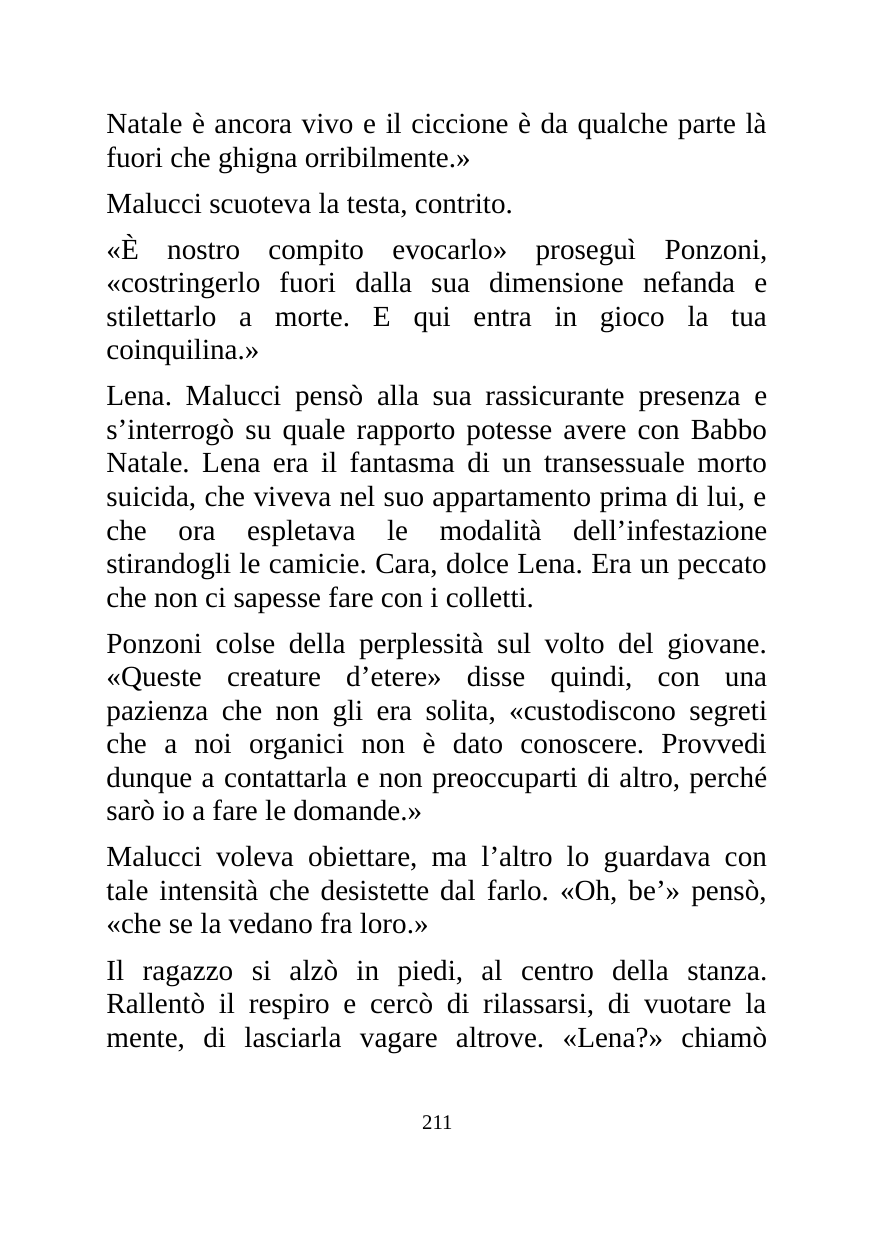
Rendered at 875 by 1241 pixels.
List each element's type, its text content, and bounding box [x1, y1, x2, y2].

text Il ragazzo si alzò in piedi, al centro della stanza. Rallentò il respiro e cercò di rilassarsi, di vuotare la mente, di lasciarla vagare altrove. «Lena?» chiamò [106, 953, 768, 1053]
text «È nostro compito evocarlo» proseguì Ponzoni, «costringerlo fuori dalla sua dimensione nefanda e stilettarlo a morte. E qui entra in gioco la tua coinquilina.» [106, 232, 768, 366]
text Lena. Malucci pensò alla sua rassicurante presenza e s’interrogò su quale rapporto potesse avere con Babbo Natale. Lena era il fantasma di un transessuale morto suicida, che viveva nel suo appartamento prima di lui, e che ora espletava le modalità dell’infestazione stirandogli le camicie. Cara, dolce Lena. Era un peccato che non ci sapesse fare con i colletti. [106, 378, 768, 613]
text Malucci voleva obiettare, ma l’altro lo guardava con tale intensità che desistette dal farlo. «Oh, be’» pensò, «che se la vedano fra loro.» [106, 839, 768, 940]
text Ponzoni colse della perplessità sul volto del giovane. «Queste creature d’etere» disse quindi, con una pazienza che non gli era solita, «custodiscono segreti che a noi organici non è dato conoscere. Provvedi dunque a contattarla e non preoccuparti di altro, perché sarò io a fare le domande.» [106, 626, 768, 827]
text Natale è ancora vivo e il ciccione è da qualche parte là fuori che ghigna orribilmente.» [106, 106, 768, 173]
text Malucci scuoteva la testa, contrito. [106, 186, 768, 219]
